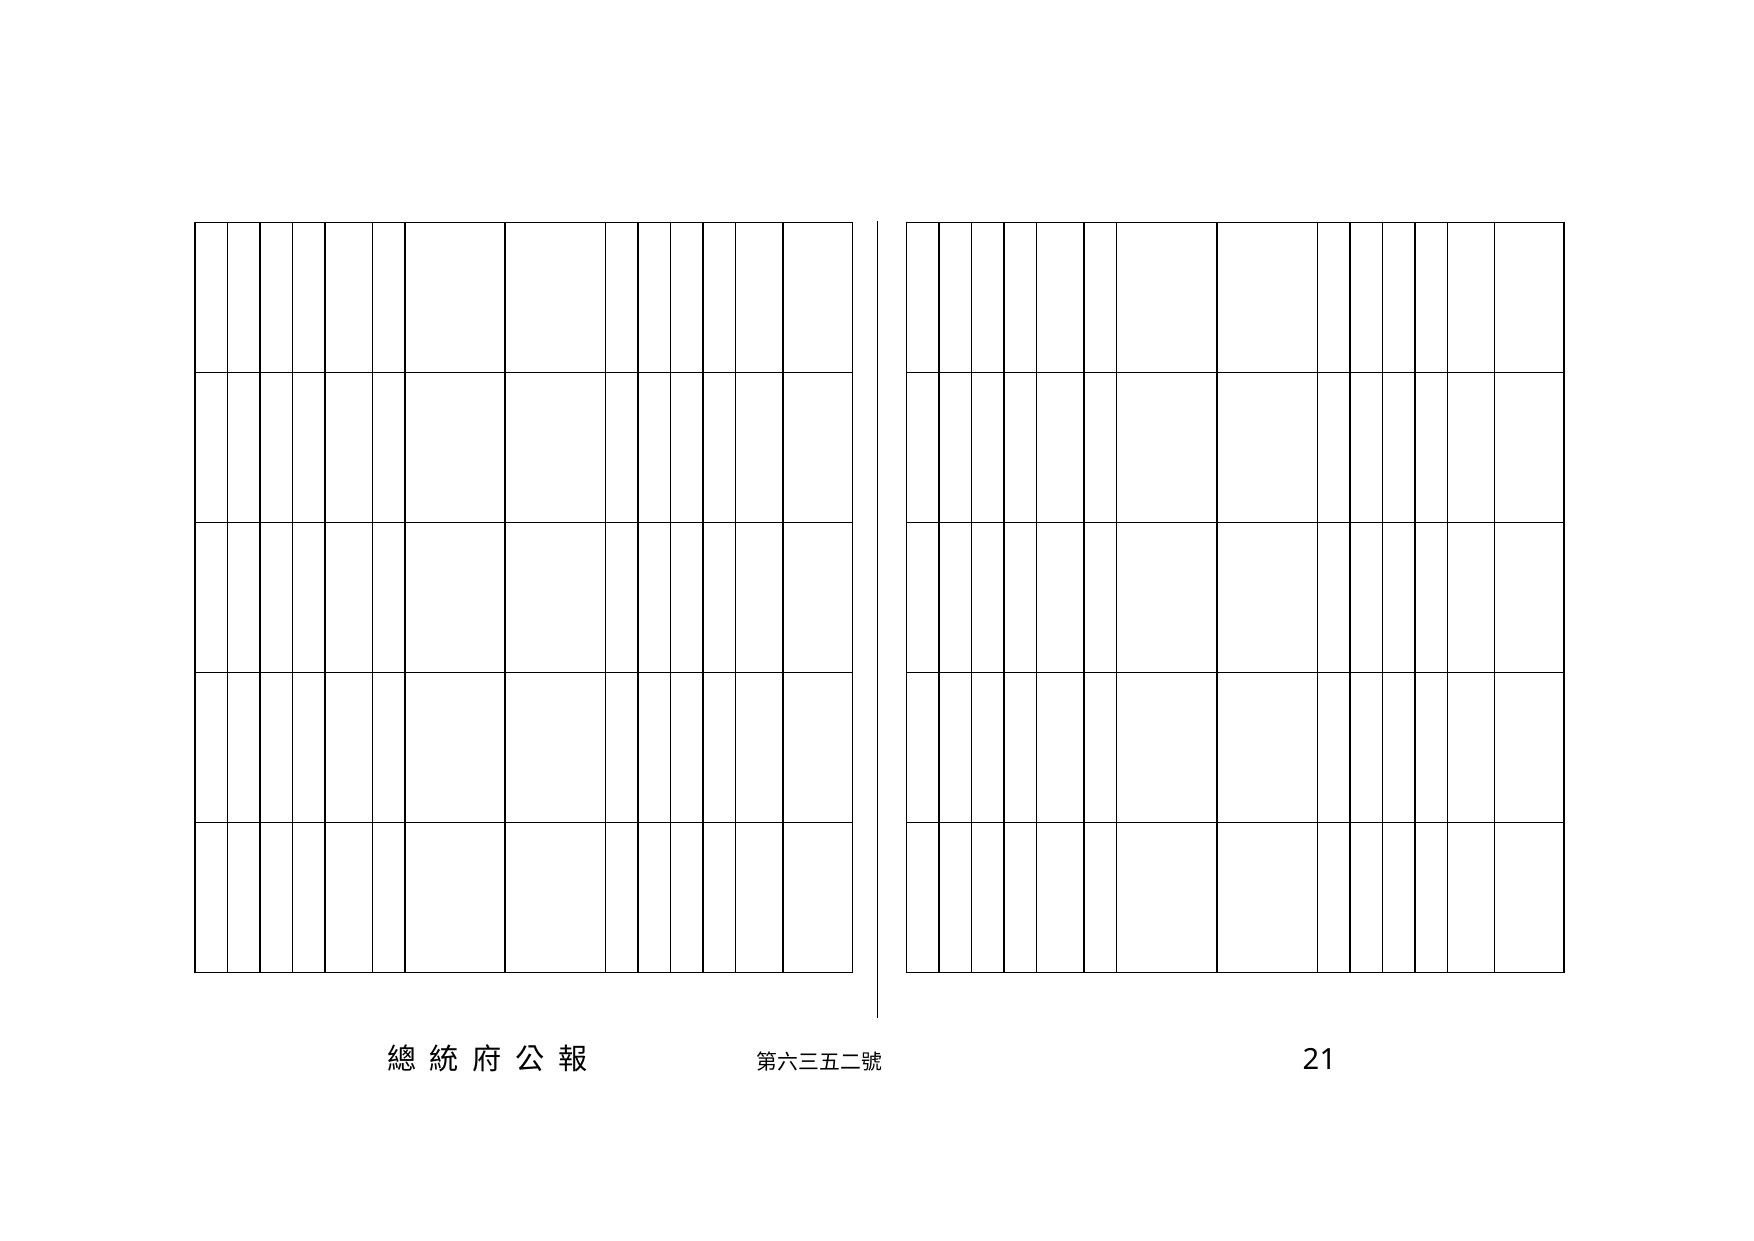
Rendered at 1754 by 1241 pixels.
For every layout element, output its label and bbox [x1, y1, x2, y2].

table_cell [784, 673, 852, 822]
table_cell [1448, 373, 1494, 522]
table_cell [1383, 373, 1414, 522]
table_cell [373, 823, 404, 972]
table_cell [1005, 823, 1036, 972]
table_cell [1218, 523, 1317, 672]
table_cell [1085, 373, 1116, 522]
table_cell [1448, 673, 1494, 822]
table_cell [1218, 373, 1317, 522]
table_cell [639, 523, 670, 672]
table_cell [1117, 373, 1216, 522]
table_cell [261, 223, 292, 372]
table_cell [1037, 823, 1083, 972]
table_cell [406, 823, 504, 972]
table_cell [1005, 523, 1036, 672]
table_cell [1416, 673, 1447, 822]
table_cell [1117, 523, 1216, 672]
table_cell [1383, 823, 1414, 972]
table_cell [406, 223, 504, 372]
table_cell [373, 673, 404, 822]
table_cell [406, 523, 504, 672]
table_cell [704, 523, 735, 672]
table_cell [784, 523, 852, 672]
table_cell [196, 673, 227, 822]
table_cell [972, 373, 1003, 522]
table_cell [506, 523, 605, 672]
table_cell [1085, 523, 1116, 672]
table_cell [293, 823, 324, 972]
table_cell [1495, 823, 1563, 972]
table_cell [907, 523, 938, 672]
table_cell [1318, 823, 1349, 972]
table_cell [1318, 523, 1349, 672]
table_cell [1495, 673, 1563, 822]
table_cell [940, 673, 971, 822]
table_cell [671, 823, 702, 972]
table_cell [1416, 823, 1447, 972]
table_cell [671, 373, 702, 522]
table_cell [1495, 223, 1563, 372]
table_cell [784, 823, 852, 972]
table_cell [606, 223, 637, 372]
table_cell [907, 823, 938, 972]
table_cell [1037, 373, 1083, 522]
table_cell [907, 673, 938, 822]
table_cell [1085, 823, 1116, 972]
table_cell [196, 823, 227, 972]
table_cell [784, 373, 852, 522]
table_cell [506, 223, 605, 372]
table_cell [1117, 673, 1216, 822]
table_cell [326, 673, 372, 822]
table_cell [704, 223, 735, 372]
table_cell [606, 673, 637, 822]
table_cell [1005, 373, 1036, 522]
table_cell [907, 373, 938, 522]
table_cell [606, 823, 637, 972]
table_cell [940, 223, 971, 372]
table_cell [736, 823, 782, 972]
table_cell [406, 673, 504, 822]
table_cell [1416, 373, 1447, 522]
table_cell [1383, 673, 1414, 822]
table_cell [293, 373, 324, 522]
table_cell [639, 223, 670, 372]
table_cell [228, 523, 259, 672]
table_cell [293, 223, 324, 372]
table_cell [228, 673, 259, 822]
table_cell [406, 373, 504, 522]
table_cell [606, 373, 637, 522]
table_cell [704, 823, 735, 972]
table_cell [326, 373, 372, 522]
table_cell [1351, 673, 1382, 822]
table_cell [228, 373, 259, 522]
table_cell [196, 223, 227, 372]
table_cell [326, 823, 372, 972]
table_cell [373, 523, 404, 672]
table_cell [293, 523, 324, 672]
table_cell [1085, 223, 1116, 372]
table_cell [1318, 673, 1349, 822]
table_cell [1448, 823, 1494, 972]
table_cell [326, 223, 372, 372]
table_cell [1005, 223, 1036, 372]
table_cell [1117, 223, 1216, 372]
table_cell [784, 223, 852, 372]
table_cell [1117, 823, 1216, 972]
table_cell [228, 823, 259, 972]
table_cell [704, 373, 735, 522]
table_cell [1037, 223, 1083, 372]
table_cell [1085, 673, 1116, 822]
table_cell [639, 673, 670, 822]
table_cell [1037, 523, 1083, 672]
table_cell [506, 373, 605, 522]
table_cell [639, 823, 670, 972]
table_cell [261, 673, 292, 822]
table_cell [1448, 523, 1494, 672]
table_cell [1351, 223, 1382, 372]
table_cell [1005, 673, 1036, 822]
table_cell [671, 523, 702, 672]
table_cell [196, 523, 227, 672]
table_cell [1416, 523, 1447, 672]
table_cell [506, 673, 605, 822]
table_cell [1448, 223, 1494, 372]
table_cell [940, 823, 971, 972]
table_cell [1351, 523, 1382, 672]
table_cell [1495, 523, 1563, 672]
table_cell [1495, 373, 1563, 522]
table_cell [907, 223, 938, 372]
table_cell [972, 223, 1003, 372]
table_cell [606, 523, 637, 672]
table_cell [1351, 373, 1382, 522]
table_cell [704, 673, 735, 822]
table_cell [261, 823, 292, 972]
table_cell [1351, 823, 1382, 972]
table_cell [671, 673, 702, 822]
table_cell [1218, 673, 1317, 822]
table_cell [326, 523, 372, 672]
table_cell [736, 223, 782, 372]
table_cell [1318, 373, 1349, 522]
table_cell [671, 223, 702, 372]
table_cell [1416, 223, 1447, 372]
table_cell [293, 673, 324, 822]
table_cell [373, 223, 404, 372]
table_cell [1318, 223, 1349, 372]
table_cell [1383, 523, 1414, 672]
table_cell [261, 523, 292, 672]
table_cell [1383, 223, 1414, 372]
table_cell [736, 373, 782, 522]
table_cell [1037, 673, 1083, 822]
table_cell [373, 373, 404, 522]
table_cell [736, 523, 782, 672]
table_cell [261, 373, 292, 522]
table_cell [940, 373, 971, 522]
table_cell [196, 373, 227, 522]
table_cell [972, 523, 1003, 672]
table_cell [972, 673, 1003, 822]
table_cell [940, 523, 971, 672]
table_cell [972, 823, 1003, 972]
table_cell [1218, 823, 1317, 972]
table_cell [228, 223, 259, 372]
table_cell [736, 673, 782, 822]
table_cell [1218, 223, 1317, 372]
table_cell [506, 823, 605, 972]
table_cell [639, 373, 670, 522]
